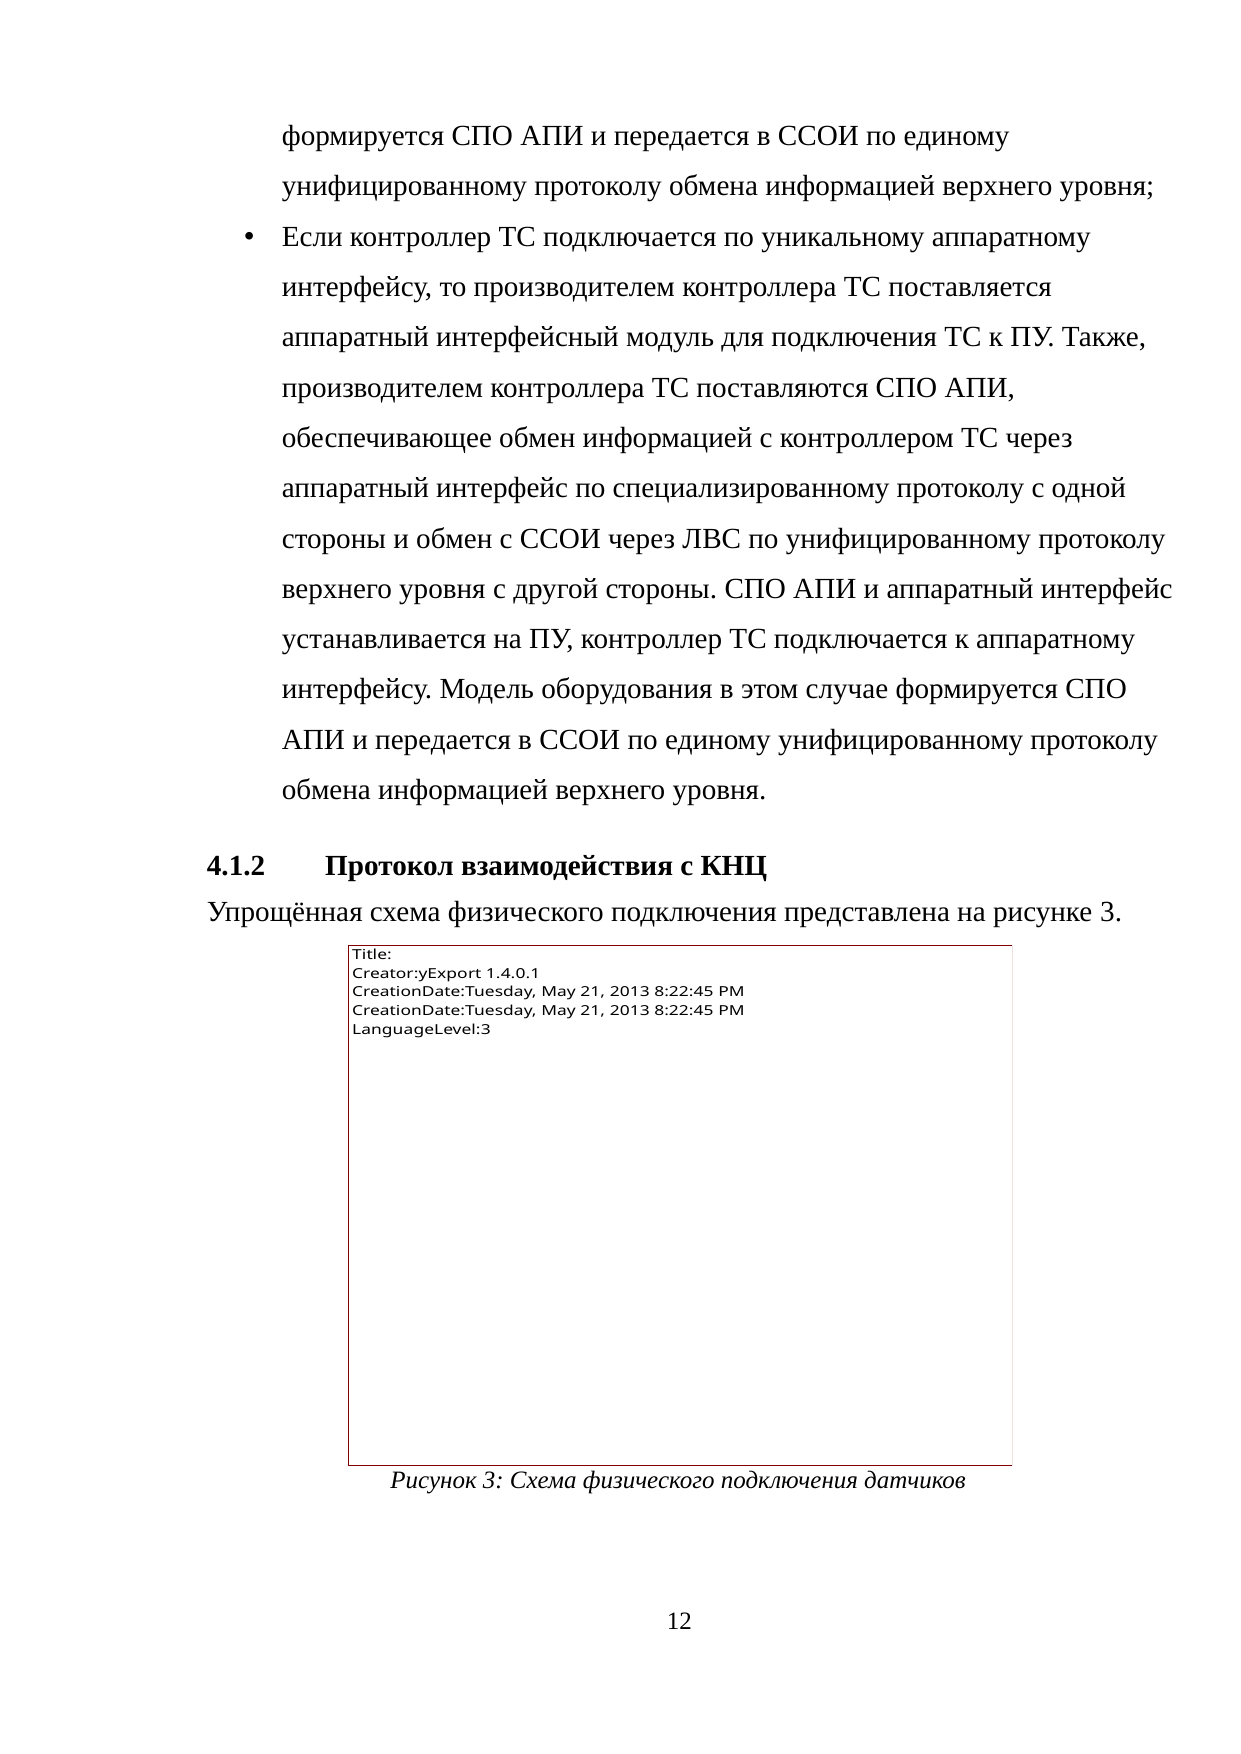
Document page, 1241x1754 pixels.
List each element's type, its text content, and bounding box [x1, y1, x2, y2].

text Упрощённая схема физического подключения представлена на рисунке 3. [177, 894, 1181, 927]
subtitle Протокол взаимодействия с КНЦ [177, 848, 1181, 881]
list формируется СПО АПИ и передается в ССОИ по единому унифицированному протоколу обмена информацией верхнего уровня; [244, 118, 1181, 202]
list Если контроллер ТС подключается по уникальному аппаратному интерфейсу, то производителем контроллера ТС поставляется аппаратный интерфейсный модуль для подключения ТС к ПУ. Также, производителем контроллера ТС поставляются СПО АПИ, обеспечивающее обмен информацией с контроллером ТС через аппаратный интерфейс по специализированному протоколу с одной стороны и обмен с ССОИ через ЛВС по унифицированному протоколу верхнего уровня с другой стороны. СПО АПИ и аппаратный интерфейс устанавливается на ПУ, контроллер ТС подключается к аппаратному интерфейсу. Модель оборудования в этом случае формируется СПО АПИ и передается в ССОИ по единому унифицированному протоколу обмена информацией верхнего уровня. [244, 219, 1181, 806]
text Рисунок 3: Схема физического подключения датчиков [346, 956, 1012, 1494]
